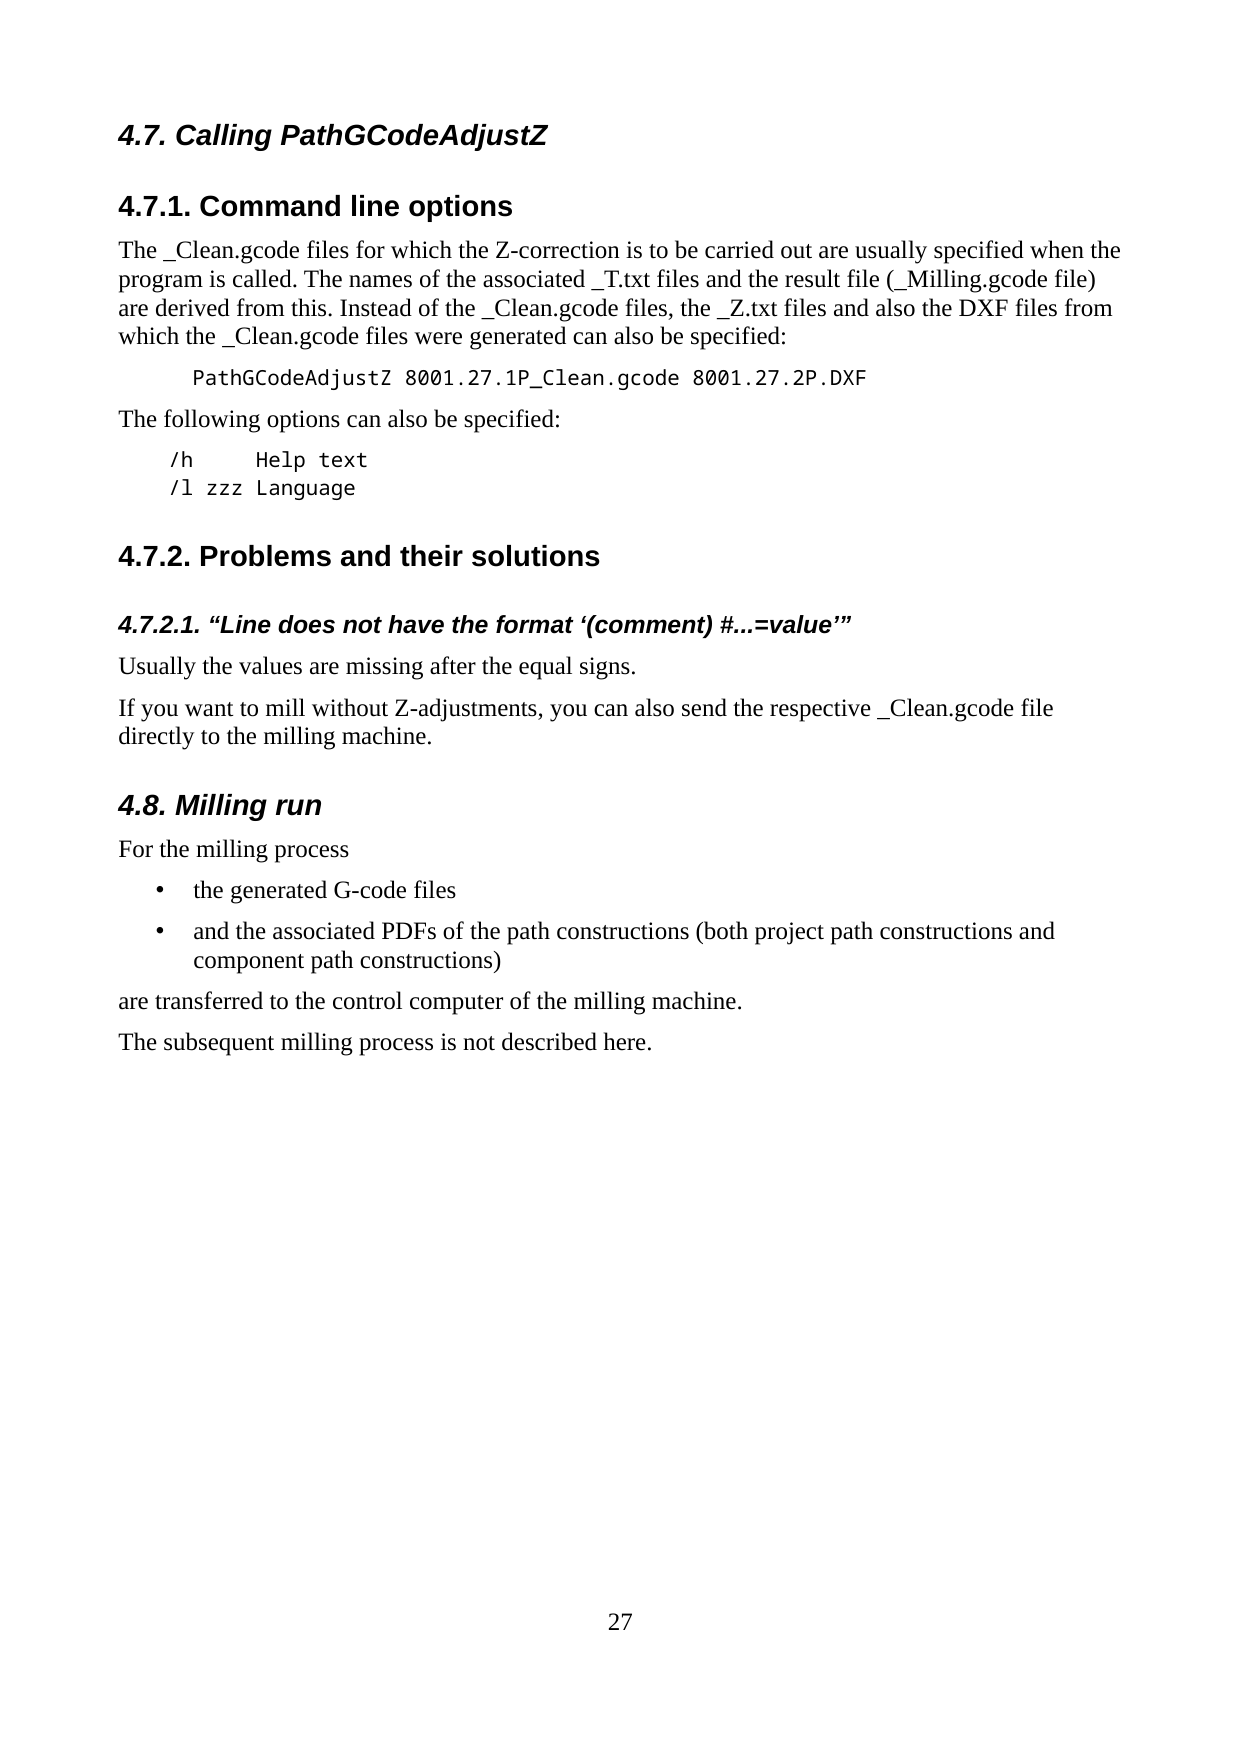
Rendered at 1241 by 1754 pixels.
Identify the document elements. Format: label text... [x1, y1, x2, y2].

subtitle 4.7.1. Command line options [118, 189, 1122, 223]
list the generated G-code files [156, 875, 1122, 904]
text PathGCodeAdjustZ 8001.27.1P_Clean.gcode 8001.27.2P.DXF [118, 363, 1122, 391]
list and the associated PDFs of the path constructions (both project path constructions and component path constructions) [156, 916, 1122, 974]
text are transferred to the control computer of the milling machine. [118, 986, 1122, 1015]
subtitle 4.7.2. Problems and their solutions [118, 539, 1122, 573]
text Usually the values are missing after the equal signs. [118, 651, 1122, 680]
text The following options can also be specified: [118, 404, 1122, 432]
text The subsequent milling process is not described here. [118, 1027, 1122, 1056]
text The _Clean.gcode files for which the Z-correction is to be carried out are usually specified when the program is called. The names of the associated _T.txt files and the result file (_Milling.gcode file) are derived from this. Instead of the _Clean.gcode files, the _Z.txt files and also the DXF files from which the _Clean.gcode files were generated can also be specified: [118, 235, 1122, 350]
subtitle 4.8. Milling run [118, 788, 1122, 821]
text /h Help text /l zzz Language [118, 445, 1122, 502]
subtitle 4.7. Calling PathGCodeAdjustZ [118, 118, 1122, 152]
subtitle 4.7.2.1. “Line does not have the format ‘(comment) #...=value’” [118, 610, 1122, 639]
text For the milling process [118, 834, 1122, 862]
text If you want to mill without Z-adjustments, you can also send the respective _Clean.gcode file directly to the milling machine. [118, 693, 1122, 750]
